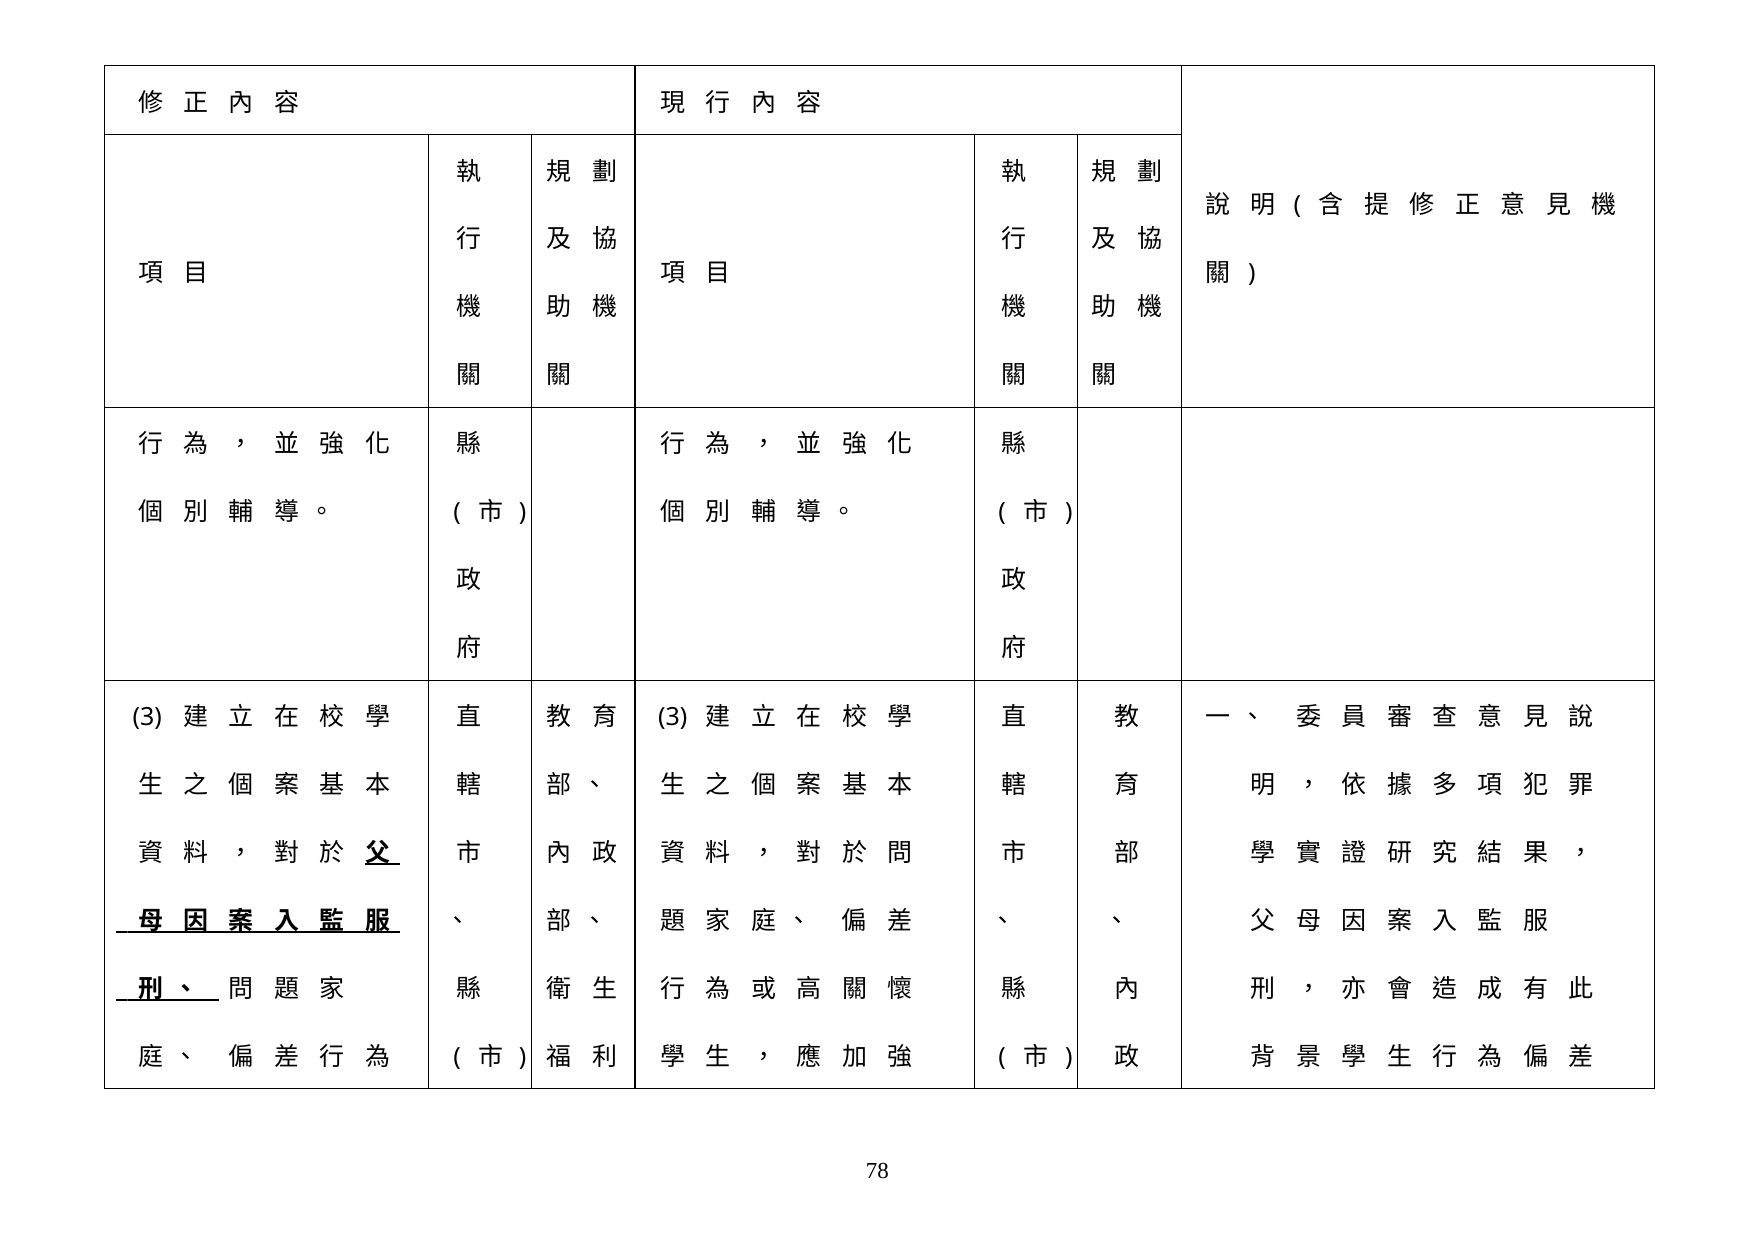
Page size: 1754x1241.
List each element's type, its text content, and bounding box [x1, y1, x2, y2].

table_cell 直轄市、縣(市) [429, 681, 531, 1088]
table_cell 一、委員審查意見說明，依據多項犯罪學實證研究結果，父母因案入監服刑，亦會造成有此背景學生行為偏差 [1182, 681, 1654, 1088]
table_cell [1182, 408, 1654, 679]
table_cell 項目 [105, 135, 428, 407]
table_cell 規劃及協助機關 [532, 135, 634, 407]
table_cell 項目 [636, 135, 974, 407]
table_cell [532, 408, 634, 679]
table_cell [1078, 408, 1181, 679]
table_cell 縣(市)政府 [975, 408, 1077, 679]
table_cell 執行機關 [429, 135, 531, 407]
table_header 現行內容 [636, 66, 1181, 134]
table_header 修正內容 [105, 66, 634, 134]
table_cell 教育部、內政 [1078, 681, 1181, 1088]
table_cell 行為，並強化個別輔導。 [636, 408, 974, 679]
table_cell 執行機關 [975, 135, 1077, 407]
table_cell 規劃及協助機關 [1078, 135, 1181, 407]
table_cell 行為，並強化個別輔導。 [105, 408, 428, 679]
table_cell 縣(市)政府 [429, 408, 531, 679]
table_cell (3)建立在校學生之個案基本資料，對於問題家庭、偏差行為或高關懷學生，應加強 [636, 681, 974, 1088]
table_cell (3) 建立在校學生之個案基本資料，對於父母因案入監服刑、問題家庭、偏差行為 [105, 681, 428, 1088]
table_cell 教育部、內政部、衛生福利 [532, 681, 634, 1088]
table_cell 直轄市、縣(市) [975, 681, 1077, 1088]
table_header 說明(含提修正意見機關) [1182, 66, 1654, 407]
